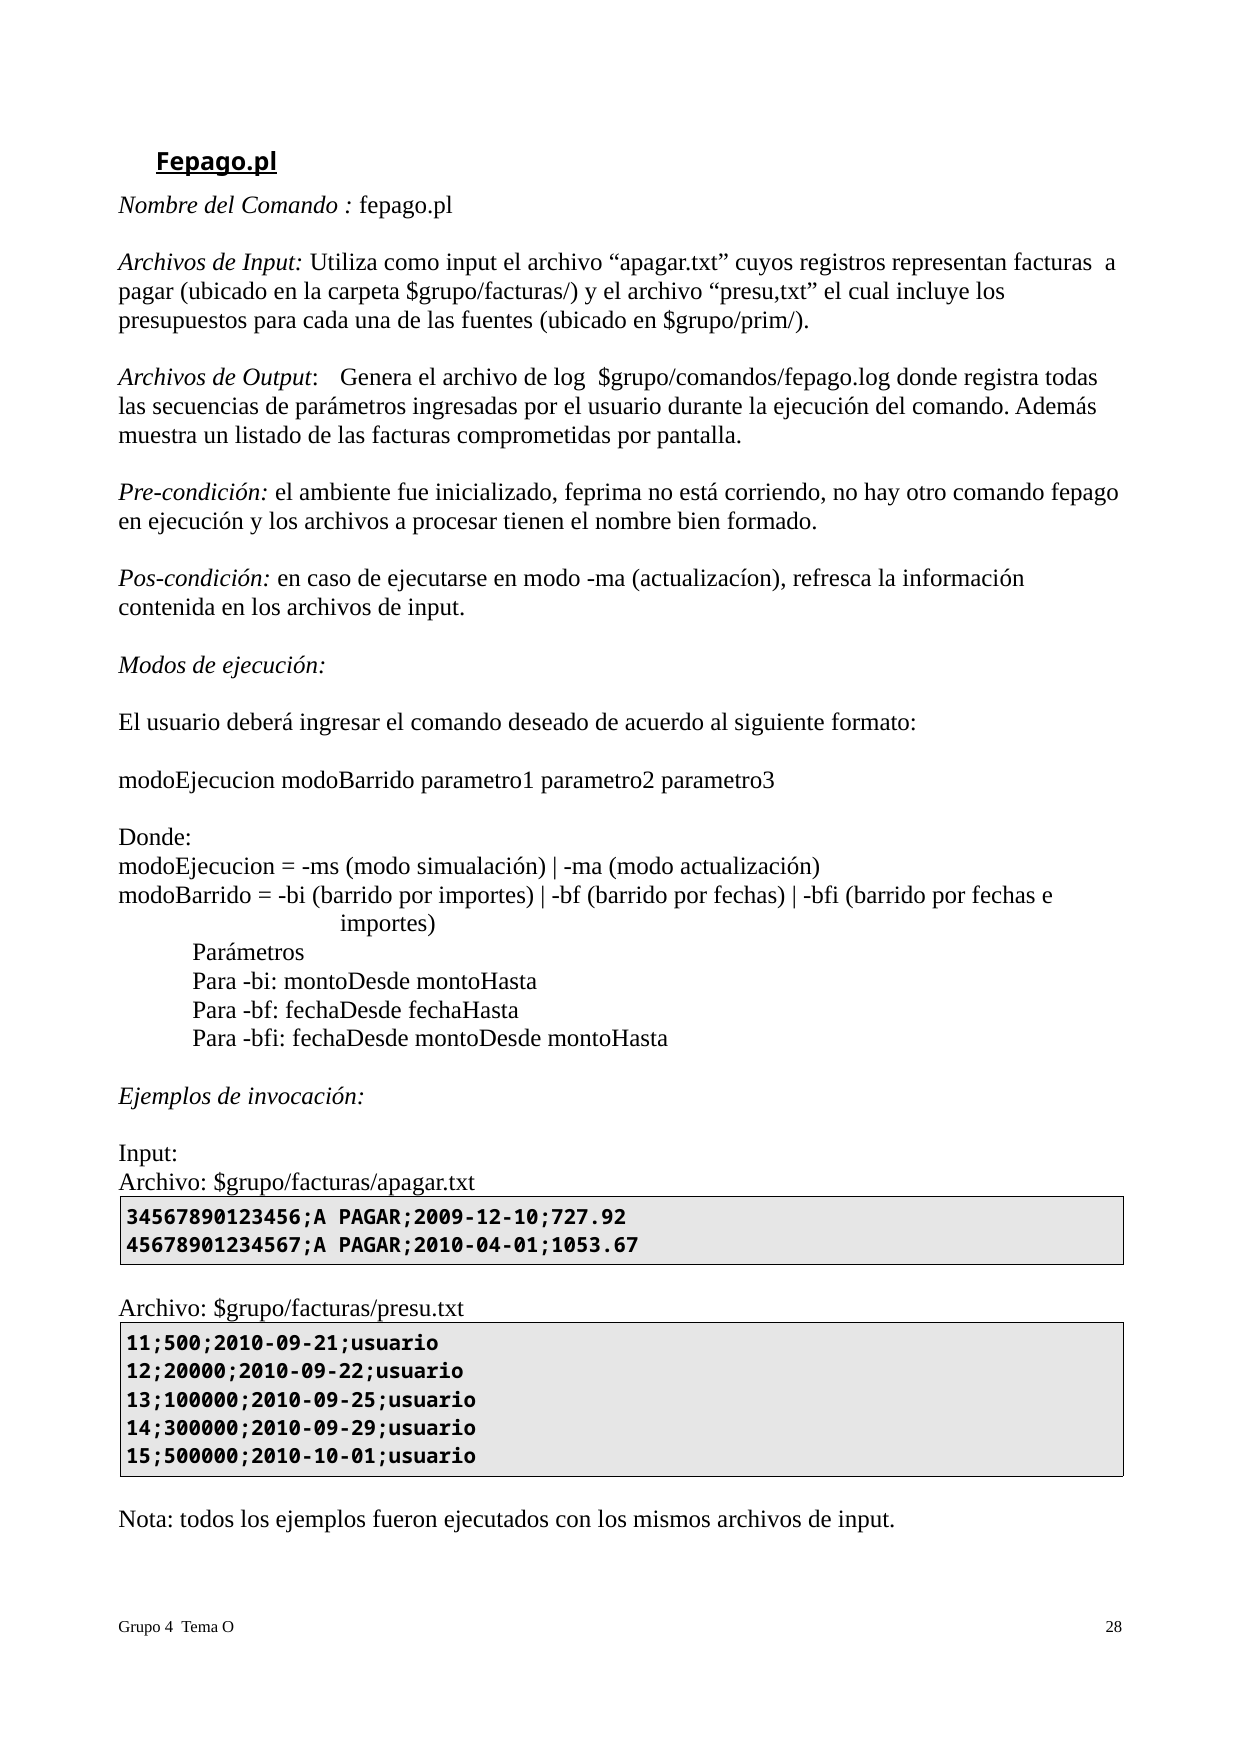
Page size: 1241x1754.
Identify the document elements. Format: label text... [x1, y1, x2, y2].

subtitle Fepago.pl [156, 143, 1122, 177]
text Archivos de Input: Utiliza como input el archivo “apagar.txt” cuyos registros representan facturas a pagar (ubicado en la carpeta $grupo/facturas/) y el archivo “presu,txt” el cual incluye los presupuestos para cada una de las fuentes (ubicado en $grupo/prim/). [118, 247, 1122, 333]
text Modos de ejecución: [118, 650, 1122, 678]
text Pos-condición: en caso de ejecutarse en modo -ma (actualizacíon), refresca la información contenida en los archivos de input. [118, 563, 1122, 621]
text Parámetros [118, 937, 1122, 966]
text modoEjecucion modoBarrido parametro1 parametro2 parametro3 [118, 765, 1122, 793]
text modoBarrido = -bi (barrido por importes) | -bf (barrido por fechas) | -bfi (barrido por fechas e importes) [118, 880, 1122, 937]
text Nombre del Comando : fepago.pl [118, 190, 1122, 218]
table_header 11;500;2010-09-21;usuario 12;20000;2010-09-22;usuario 13;100000;2010-09-25;usuario 14;300000;2010-09-29;usuario 15;500000;2010-10-01;usuario [121, 1323, 1123, 1476]
text Pre-condición: el ambiente fue inicializado, feprima no está corriendo, no hay otro comando fepago en ejecución y los archivos a procesar tienen el nombre bien formado. [118, 477, 1122, 535]
text El usuario deberá ingresar el comando deseado de acuerdo al siguiente formato: [118, 707, 1122, 736]
text modoEjecucion = -ms (modo simualación) | -ma (modo actualización) [118, 851, 1122, 880]
text Para -bfi: fechaDesde montoDesde montoHasta [118, 1023, 1122, 1052]
text Input: [118, 1138, 1122, 1167]
table_header 34567890123456;A PAGAR;2009-12-10;727.92 45678901234567;A PAGAR;2010-04-01;1053.67 [121, 1197, 1123, 1264]
text Archivo: $grupo/facturas/presu.txt [118, 1293, 1122, 1322]
text Para -bf: fechaDesde fechaHasta [118, 995, 1122, 1023]
text Para -bi: montoDesde montoHasta [118, 966, 1122, 995]
text Nota: todos los ejemplos fueron ejecutados con los mismos archivos de input. [118, 1504, 1122, 1533]
text Ejemplos de invocación: [118, 1081, 1122, 1110]
text Archivo: $grupo/facturas/apagar.txt [118, 1167, 1122, 1196]
text Donde: [118, 822, 1122, 851]
text Archivos de Output: Genera el archivo de log $grupo/comandos/fepago.log donde registra todas las secuencias de parámetros ingresadas por el usuario durante la ejecución del comando. Además muestra un listado de las facturas comprometidas por pantalla. [118, 362, 1122, 448]
